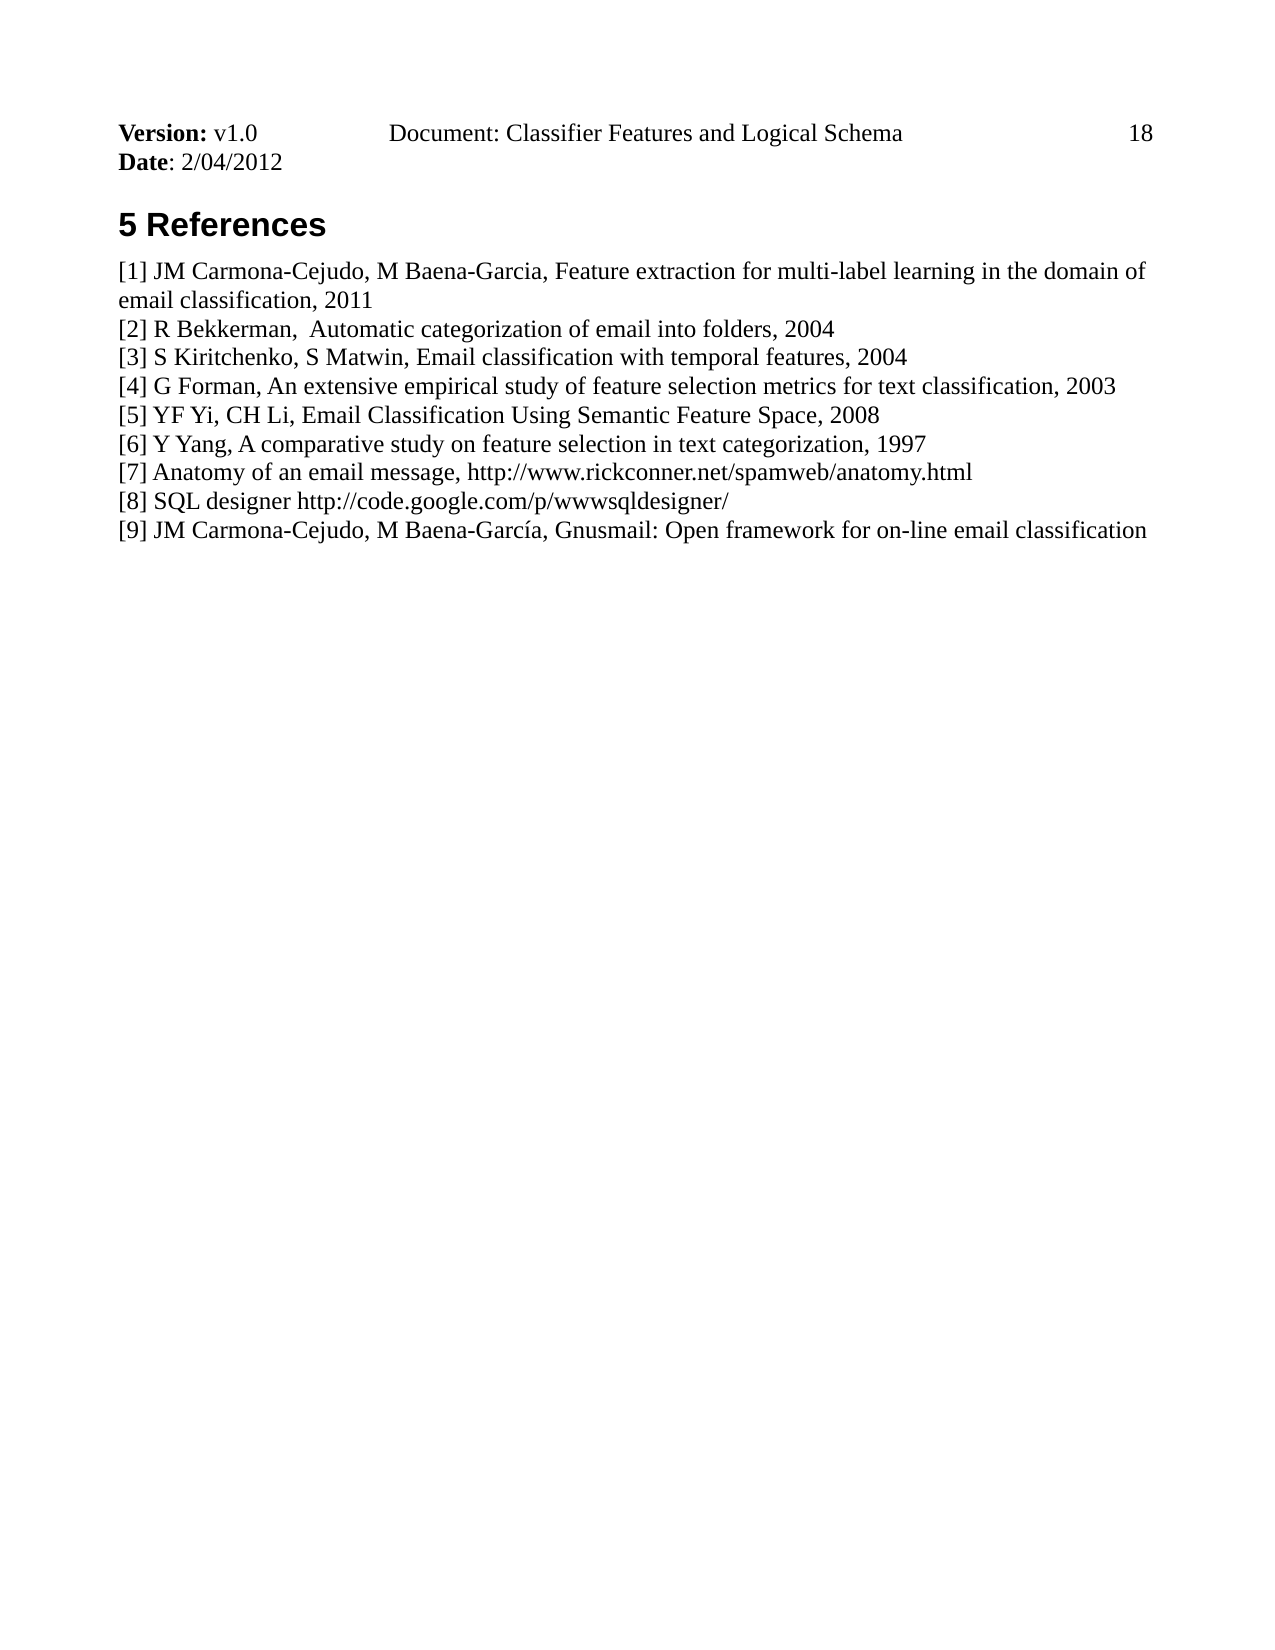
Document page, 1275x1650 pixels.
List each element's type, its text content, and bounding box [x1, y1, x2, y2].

text [8] SQL designer http://code.google.com/p/wwwsqldesigner/ [118, 486, 1157, 515]
subtitle 5 References [118, 205, 1157, 244]
text [3] S Kiritchenko, S Matwin, Email classification with temporal features, 2004 [118, 342, 1157, 371]
text [5] YF Yi, CH Li, Email Classification Using Semantic Feature Space, 2008 [118, 400, 1157, 429]
text [6] Y Yang, A comparative study on feature selection in text categorization, 1997 [118, 429, 1157, 457]
text [1] JM Carmona-Cejudo, M Baena-Garcia, Feature extraction for multi-label learning in the domain of email classification, 2011 [118, 256, 1157, 314]
text [7] Anatomy of an email message, http://www.rickconner.net/spamweb/anatomy.html [118, 457, 1157, 486]
text [4] G Forman, An extensive empirical study of feature selection metrics for text classification, 2003 [118, 371, 1157, 400]
text [9] JM Carmona-Cejudo, M Baena-García, Gnusmail: Open framework for on-line email classification [118, 515, 1157, 544]
text [2] R Bekkerman, Automatic categorization of email into folders, 2004 [118, 314, 1157, 342]
